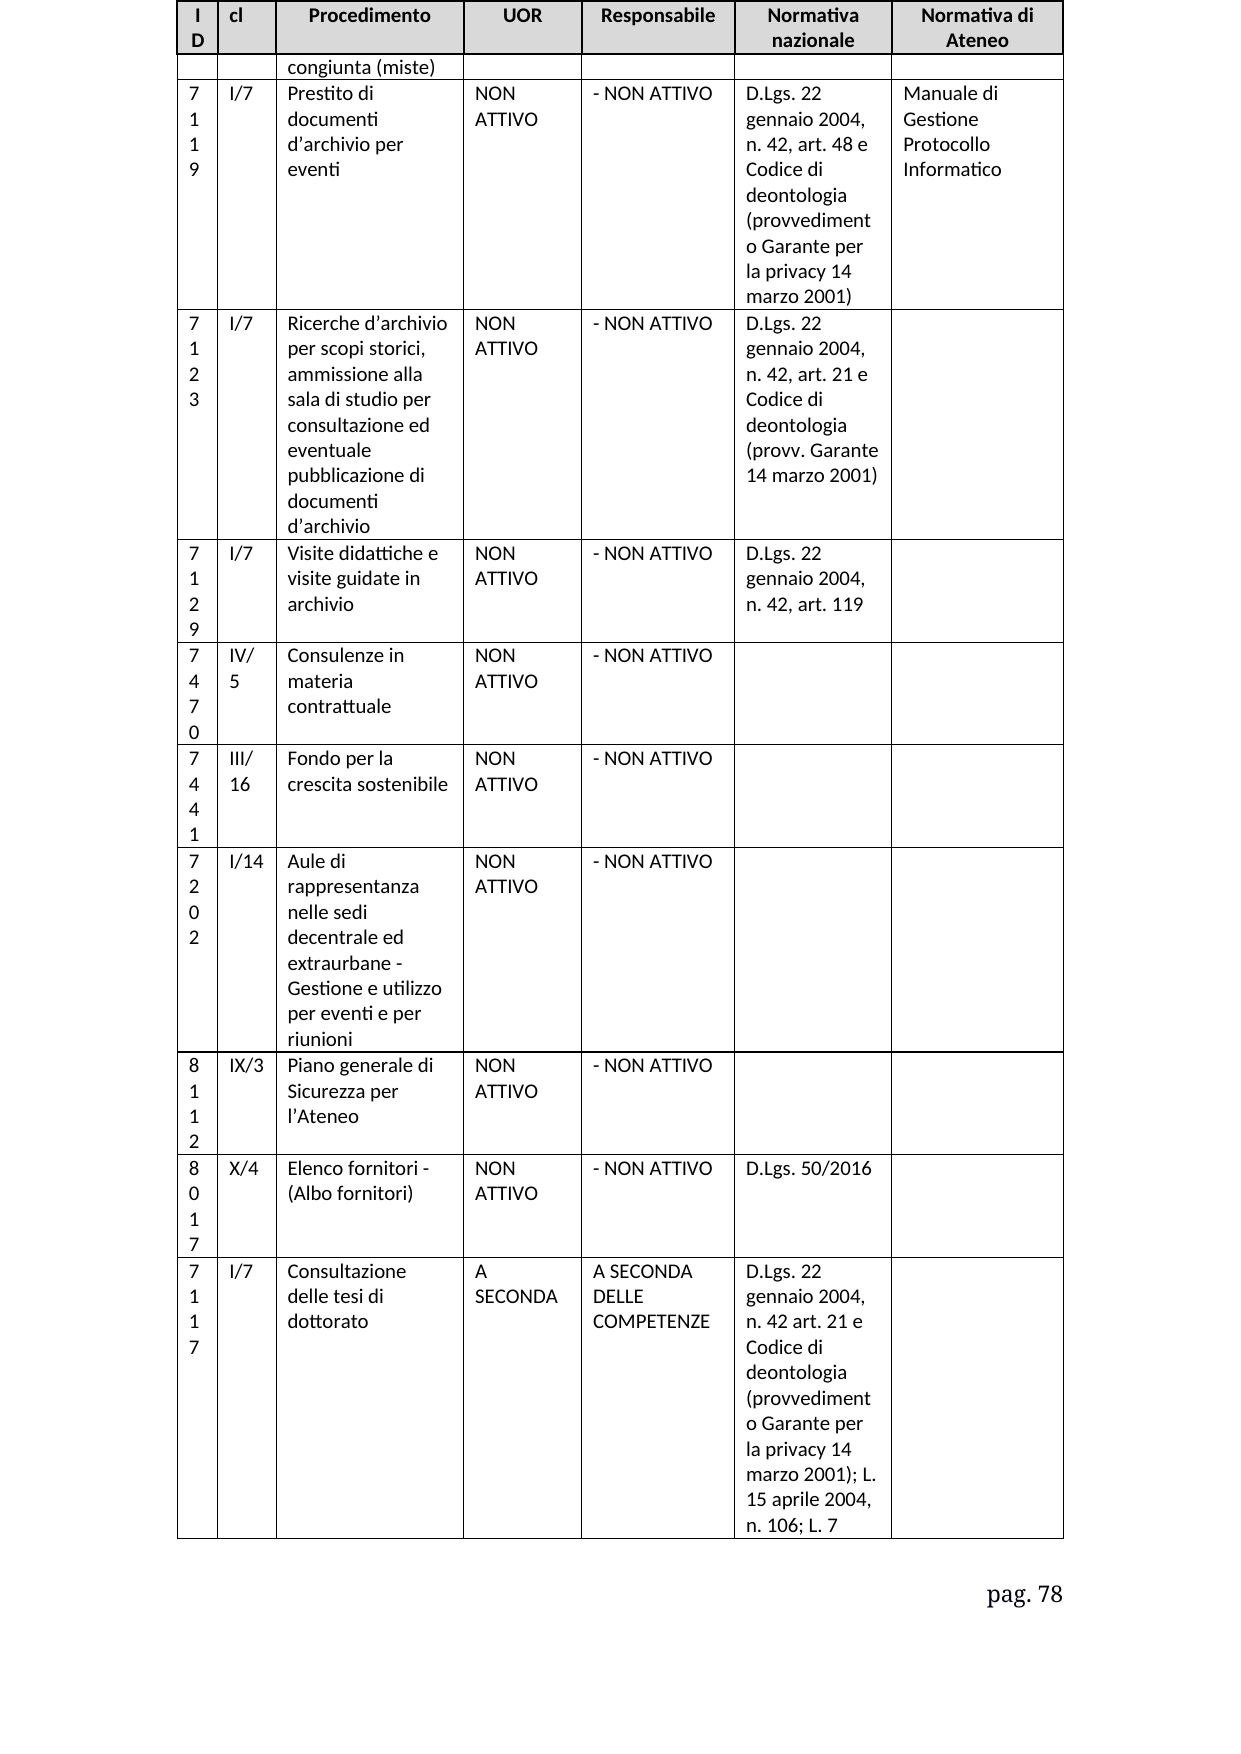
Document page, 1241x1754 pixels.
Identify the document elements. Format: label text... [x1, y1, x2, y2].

table_cell NON ATTIVO [464, 1053, 581, 1154]
table_cell [892, 1258, 1063, 1537]
table_cell Consultazione delle tesi di dottorato [277, 1258, 463, 1537]
table_cell A SECONDA DELLE COMPETENZE [582, 1258, 734, 1537]
table_cell - NON ATTIVO [582, 540, 734, 642]
table_cell congiunta (miste) [277, 55, 463, 79]
table_header Procedimento [277, 2, 463, 53]
table_cell - NON ATTIVO [582, 643, 734, 744]
table_cell [892, 848, 1063, 1051]
table_cell Prestito di documenti d’archivio per eventi [277, 80, 463, 309]
table_cell I/7 [218, 540, 276, 642]
table_header Normativa nazionale [736, 2, 891, 53]
table_cell D.Lgs. 22 gennaio 2004, n. 42 art. 21 e Codice di deontologia (provvedimento Garante per la privacy 14 marzo 2001); L. 15 aprile 2004, n. 106; L. 7 [735, 1258, 891, 1537]
table_cell NON ATTIVO [464, 745, 581, 847]
table_cell [735, 55, 891, 79]
table_cell 7123 [178, 310, 217, 539]
table_cell A SECONDA [464, 1258, 581, 1537]
table_cell Consulenze in materia contrattuale [277, 643, 463, 744]
table_cell [582, 55, 734, 79]
table_cell [218, 55, 276, 79]
table_cell [892, 1053, 1063, 1154]
table_cell [892, 55, 1063, 79]
table_cell X/4 [218, 1155, 276, 1257]
table_cell - NON ATTIVO [582, 1155, 734, 1257]
table_cell - NON ATTIVO [582, 80, 734, 309]
table_cell I/14 [218, 848, 276, 1051]
table_cell I/7 [218, 80, 276, 309]
table_cell [735, 848, 891, 1051]
table_cell [464, 55, 581, 79]
table_cell 7117 [178, 1258, 217, 1537]
table_header Normativa di Ateneo [893, 2, 1062, 53]
table_cell Ricerche d’archivio per scopi storici, ammissione alla sala di studio per consultazione ed eventuale pubblicazione di documenti d’archivio [277, 310, 463, 539]
table_cell NON ATTIVO [464, 643, 581, 744]
table_cell [735, 745, 891, 847]
table_cell [735, 1053, 891, 1154]
table_cell 8017 [178, 1155, 217, 1257]
table_cell NON ATTIVO [464, 540, 581, 642]
table_cell 8112 [178, 1053, 217, 1154]
table_cell - NON ATTIVO [582, 1053, 734, 1154]
table_cell [892, 1155, 1063, 1257]
table_cell - NON ATTIVO [582, 310, 734, 539]
table_header ID [178, 2, 217, 53]
table_cell [892, 643, 1063, 744]
table_cell 7129 [178, 540, 217, 642]
table_cell I/7 [218, 1258, 276, 1537]
table_header Responsabile [583, 2, 734, 53]
table_cell Piano generale di Sicurezza per l’Ateneo [277, 1053, 463, 1154]
table_cell Elenco fornitori - (Albo fornitori) [277, 1155, 463, 1257]
table_cell Visite didattiche e visite guidate in archivio [277, 540, 463, 642]
table_cell NON ATTIVO [464, 310, 581, 539]
table_cell [178, 55, 217, 79]
table_cell D.Lgs. 22 gennaio 2004, n. 42, art. 119 [735, 540, 891, 642]
table_cell [735, 643, 891, 744]
table_cell IX/3 [218, 1053, 276, 1154]
table_cell 7202 [178, 848, 217, 1051]
table_cell D.Lgs. 22 gennaio 2004, n. 42, art. 48 e Codice di deontologia (provvedimento Garante per la privacy 14 marzo 2001) [735, 80, 891, 309]
table_cell D.Lgs. 22 gennaio 2004, n. 42, art. 21 e Codice di deontologia (provv. Garante 14 marzo 2001) [735, 310, 891, 539]
table_cell IV/5 [218, 643, 276, 744]
table_header cl [219, 2, 275, 53]
table_cell 7470 [178, 643, 217, 744]
table_cell NON ATTIVO [464, 80, 581, 309]
table_cell 7119 [178, 80, 217, 309]
table_cell NON ATTIVO [464, 848, 581, 1051]
table_cell Fondo per la crescita sostenibile [277, 745, 463, 847]
table_cell 7441 [178, 745, 217, 847]
table_cell NON ATTIVO [464, 1155, 581, 1257]
table_cell Aule di rappresentanza nelle sedi decentrale ed extraurbane - Gestione e utilizzo per eventi e per riunioni [277, 848, 463, 1051]
table_cell - NON ATTIVO [582, 745, 734, 847]
table_cell III/16 [218, 745, 276, 847]
table_header UOR [465, 2, 581, 53]
table_cell D.Lgs. 50/2016 [735, 1155, 891, 1257]
table_cell [892, 745, 1063, 847]
table_cell Manuale di Gestione Protocollo Informatico [892, 80, 1063, 309]
table_cell I/7 [218, 310, 276, 539]
table_cell [892, 310, 1063, 539]
table_cell - NON ATTIVO [582, 848, 734, 1051]
table_cell [892, 540, 1063, 642]
